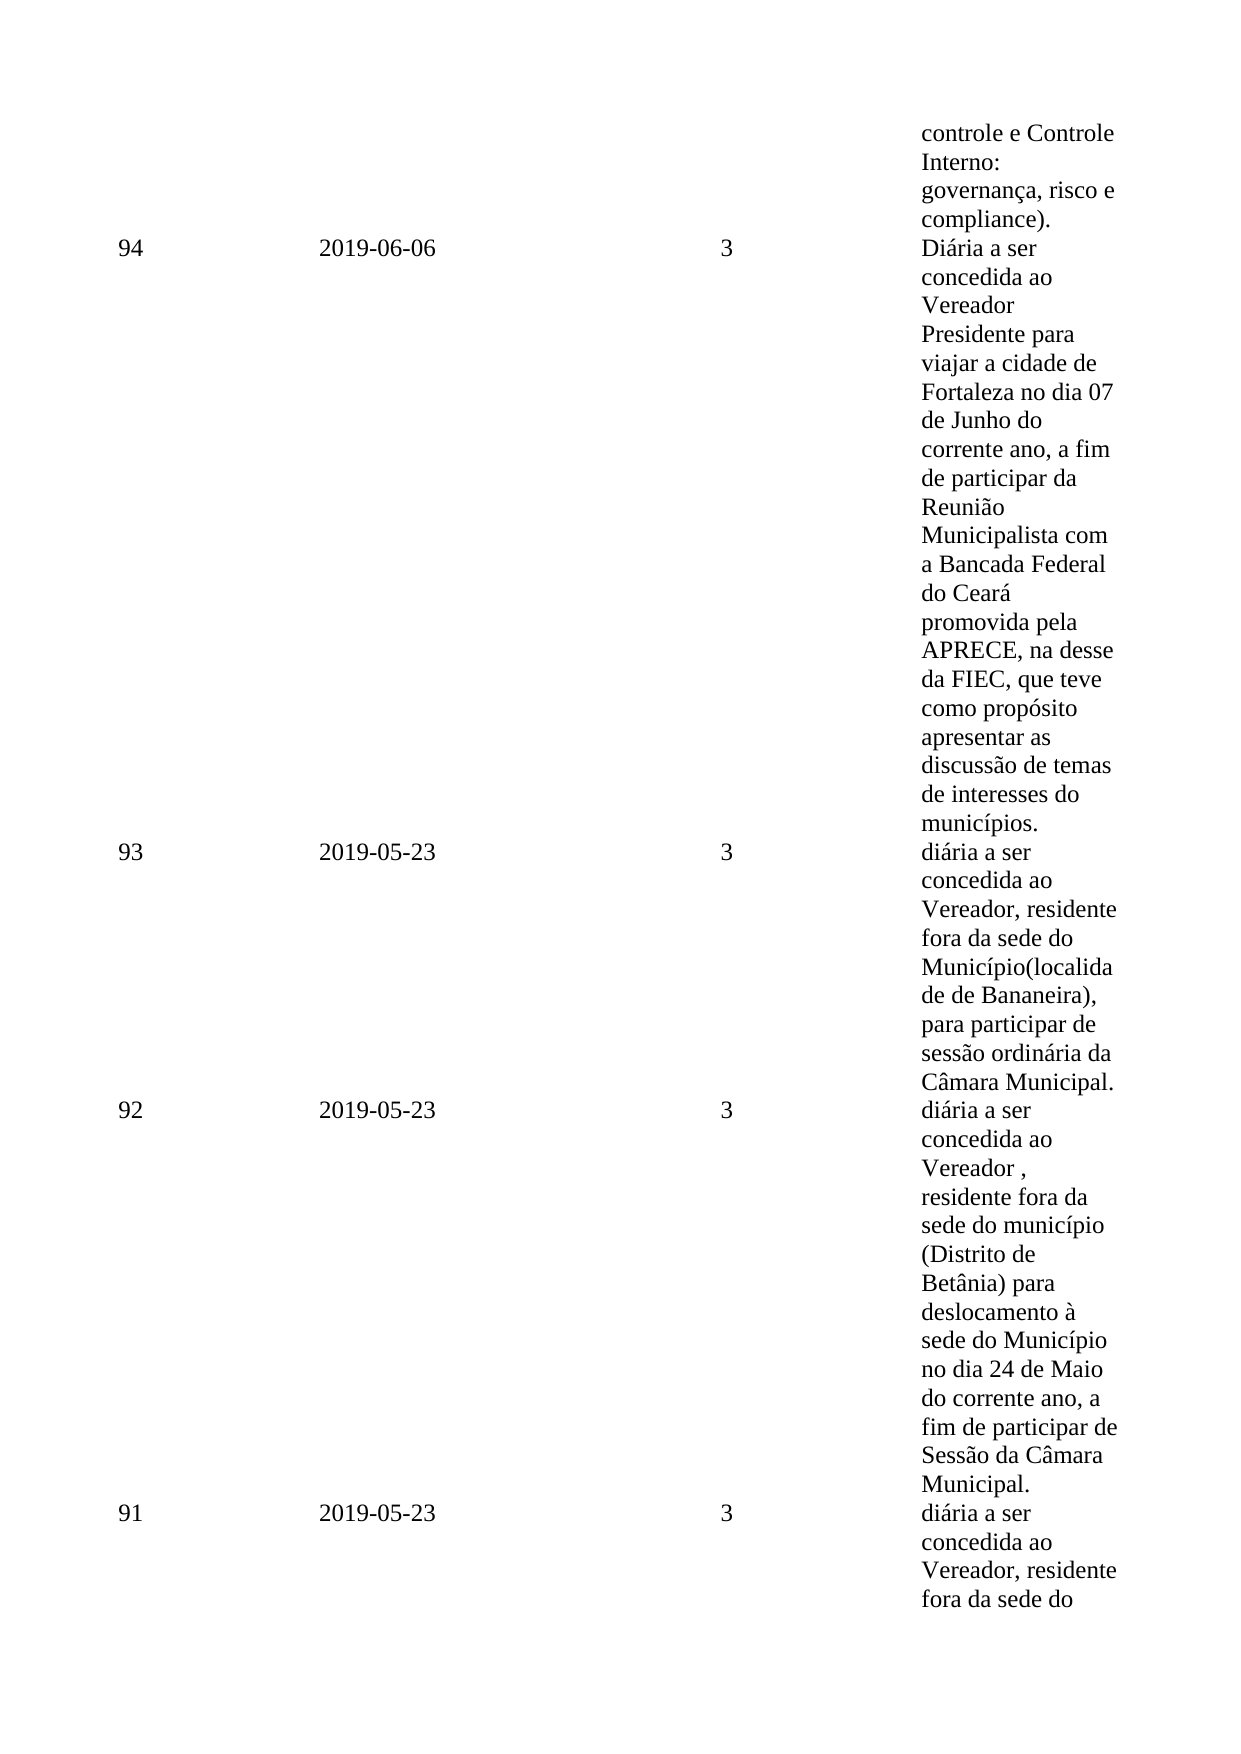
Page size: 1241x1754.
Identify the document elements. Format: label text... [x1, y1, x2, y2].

table_cell 2019-05-23 [319, 837, 519, 1096]
table_cell [319, 118, 519, 233]
table_cell diária a ser concedida ao Vereador, residente fora da sede do Município(localidade de Bananeira), para participar de sessão ordinária da Câmara Municipal. [921, 837, 1122, 1096]
table_cell [520, 233, 720, 837]
table_cell Diária a ser concedida ao Vereador Presidente para viajar a cidade de Fortaleza no dia 07 de Junho do corrente ano, a fim de participar da Reunião Municipalista com a Bancada Federal do Ceará promovida pela APRECE, na desse da FIEC, que teve como propósito apresentar as discussão de temas de interesses do municípios. [921, 233, 1122, 837]
table_cell [720, 118, 921, 233]
table_cell 3 [720, 233, 921, 837]
table_cell [520, 837, 720, 1096]
table_cell 3 [720, 1096, 921, 1498]
table_cell 92 [118, 1096, 319, 1498]
table_cell 2019-06-06 [319, 233, 519, 837]
table_cell 91 [118, 1498, 319, 1613]
table_cell diária a ser concedida ao Vereador, residente fora da sede do [921, 1498, 1122, 1613]
table_cell diária a ser concedida ao Vereador , residente fora da sede do município (Distrito de Betânia) para deslocamento à sede do Município no dia 24 de Maio do corrente ano, a fim de participar de Sessão da Câmara Municipal. [921, 1096, 1122, 1498]
table_cell 3 [720, 1498, 921, 1613]
table_cell [118, 118, 319, 233]
table_cell 2019-05-23 [319, 1096, 519, 1498]
table_cell 93 [118, 837, 319, 1096]
table_cell 2019-05-23 [319, 1498, 519, 1613]
table_cell [520, 1096, 720, 1498]
table_cell [520, 1498, 720, 1613]
table_cell [520, 118, 720, 233]
table_cell controle e Controle Interno: governança, risco e compliance). [921, 118, 1122, 233]
table_cell 94 [118, 233, 319, 837]
table_cell 3 [720, 837, 921, 1096]
